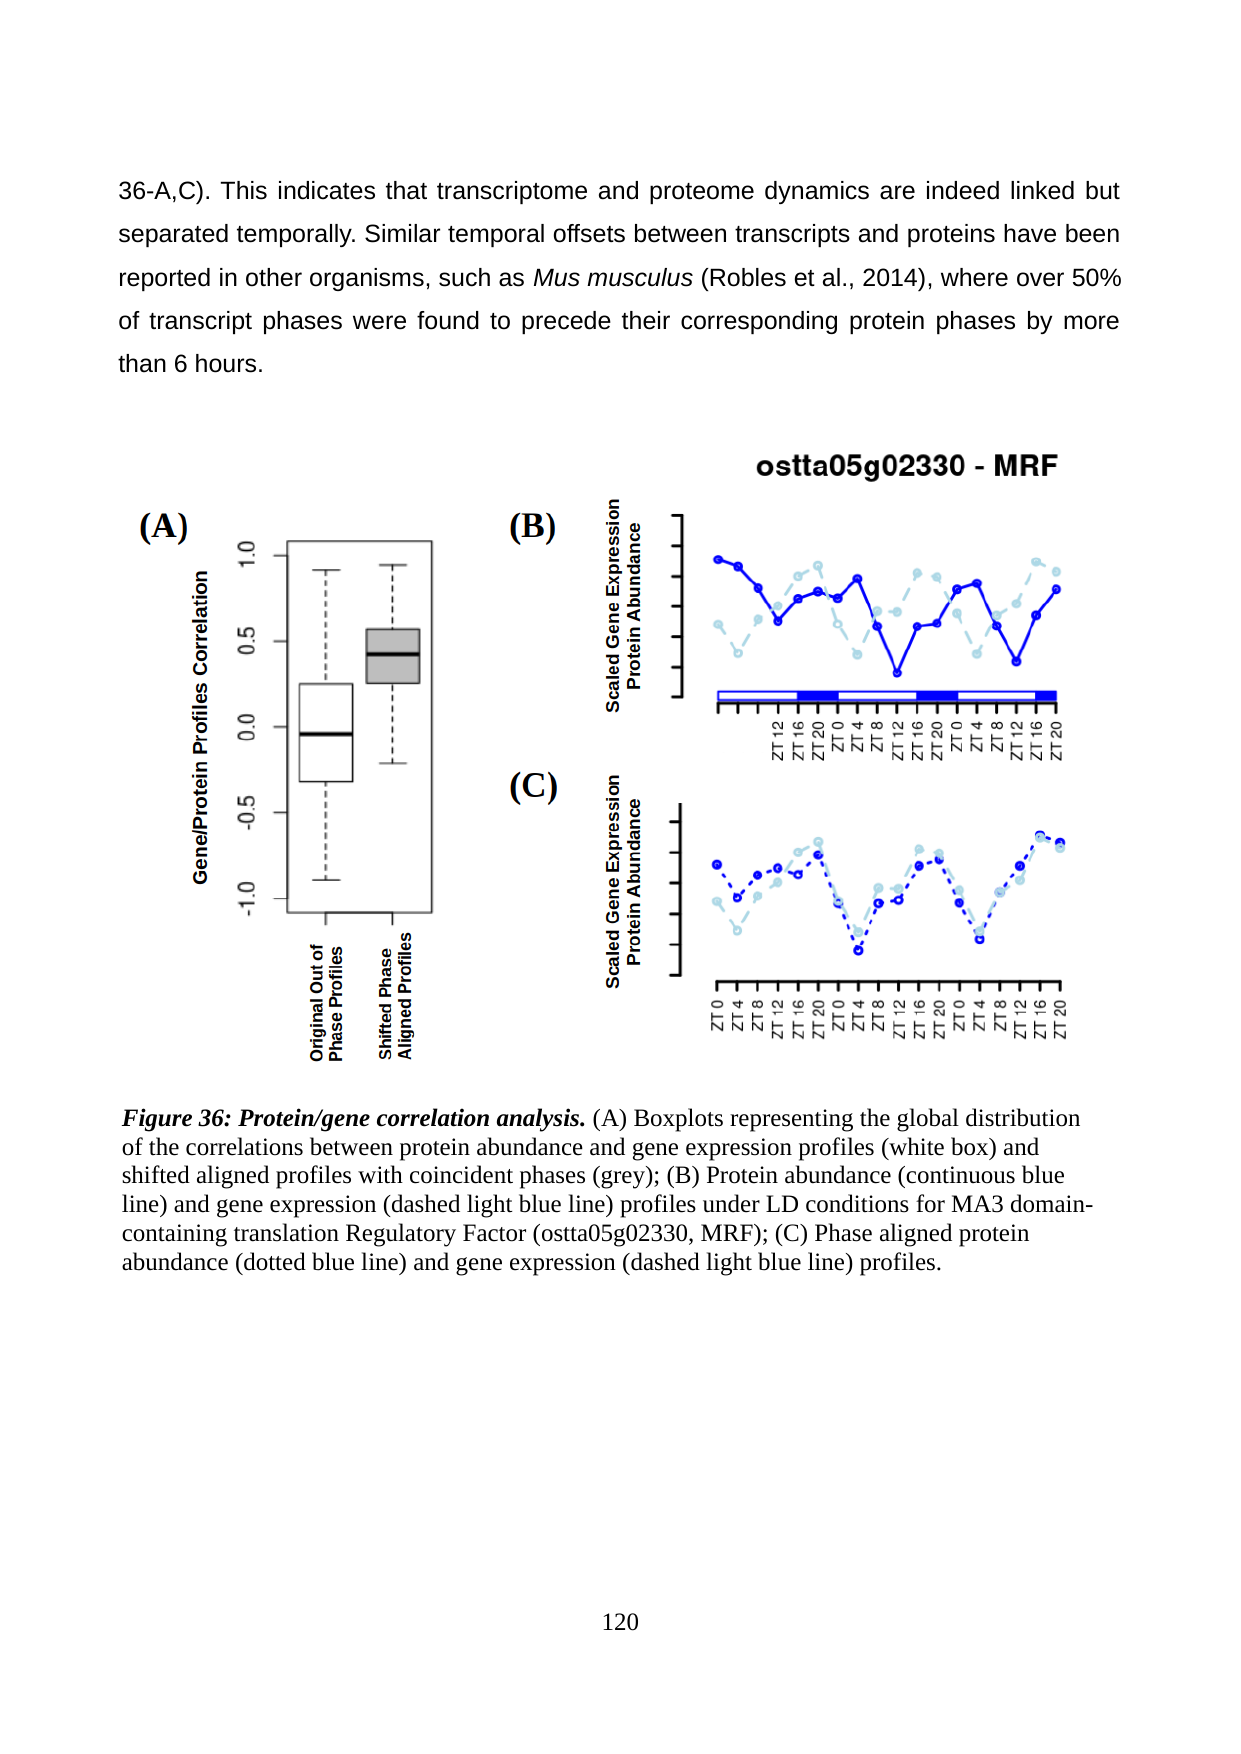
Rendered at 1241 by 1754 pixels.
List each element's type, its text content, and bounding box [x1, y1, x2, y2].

picture [121, 445, 1099, 1103]
text 36-A,C). This indicates that transcriptome and proteome dynamics are indeed linked but separated temporally. Similar temporal offsets between transcripts and proteins have been reported in other organisms, such as Mus musculus (Robles et al., 2014)⁠, where over 50% of transcript phases were found to precede their corresponding protein phases by more than 6 hours. [118, 176, 1122, 378]
text Figure 36: Protein/gene correlation analysis. (A) Boxplots representing the global distribution of the correlations between protein abundance and gene expression profiles (white box) and shifted aligned profiles with coincident phases (grey); (B) Protein abundance (continuous blue line) and gene expression (dashed light blue line) profiles under LD conditions for MA3 domain-containing translation Regulatory Factor (ostta05g02330, MRF); (C) Phase aligned protein abundance (dotted blue line) and gene expression (dashed light blue line) profiles. [122, 1103, 1099, 1276]
